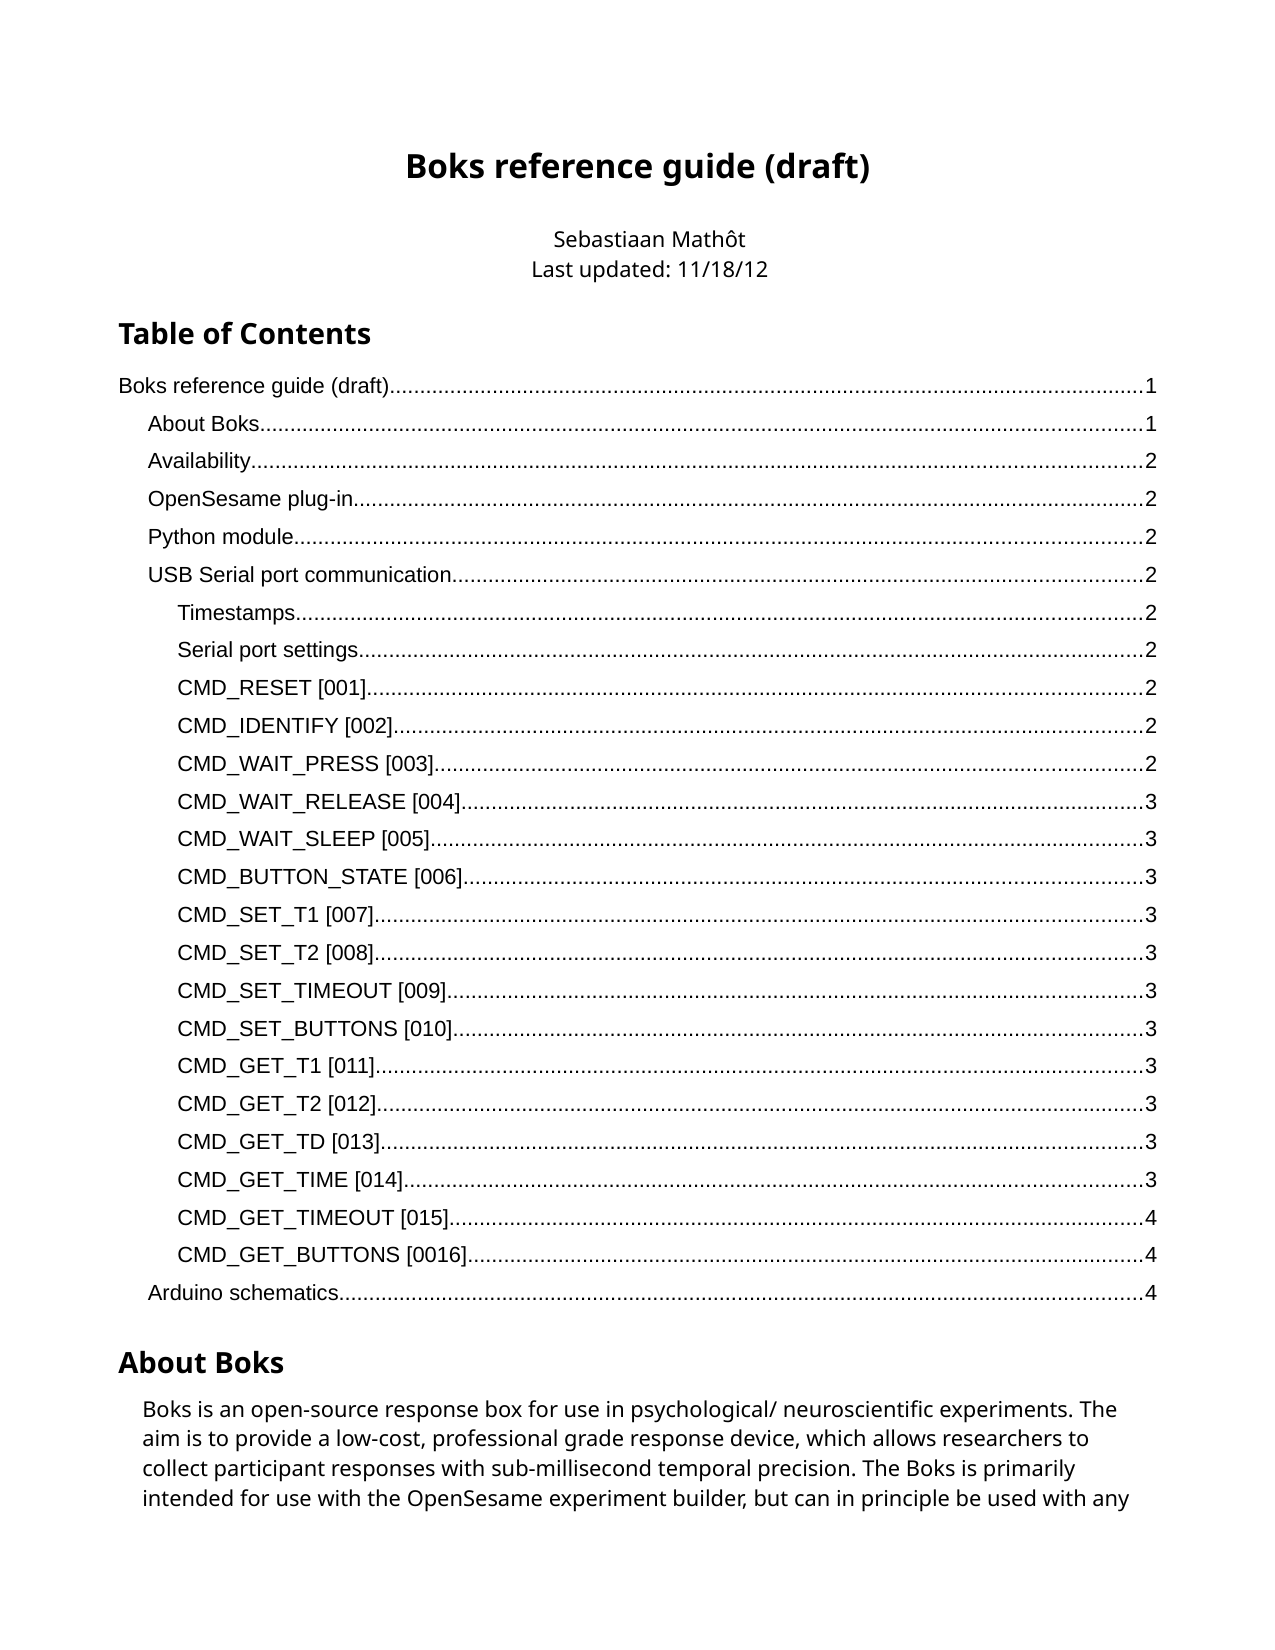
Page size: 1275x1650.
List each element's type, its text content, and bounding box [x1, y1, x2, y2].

text CMD_WAIT_SLEEP [005] 3 [177, 826, 1157, 852]
text Boks is an open-source response box for use in psychological/ neuroscientific experiments. The aim is to provide a low-cost, professional grade response device, which allows researchers to collect participant responses with sub-millisecond temporal precision. The Boks is primarily intended for use with the OpenSesame experiment builder, but can in principle be used with any [142, 1393, 1157, 1513]
text CMD_GET_TD [013] 3 [177, 1129, 1157, 1154]
text CMD_BUTTON_STATE [006] 3 [177, 864, 1157, 889]
text CMD_IDENTIFY [002] 2 [177, 713, 1157, 738]
text CMD_GET_T1 [011] 3 [177, 1053, 1157, 1078]
subtitle Boks reference guide (draft) [118, 143, 1157, 188]
text CMD_GET_TIMEOUT [015] 4 [177, 1204, 1157, 1230]
text CMD_SET_TIMEOUT [009] 3 [177, 978, 1157, 1003]
text Availability 2 [148, 448, 1157, 473]
text CMD_SET_T2 [008] 3 [177, 940, 1157, 965]
text About Boks 1 [148, 410, 1157, 436]
text OpenSesame plug-in 2 [148, 486, 1157, 511]
text Last updated: 11/18/12 [142, 253, 1157, 283]
text Sebastiaan Mathôt [142, 224, 1157, 253]
text Boks reference guide (draft) 1 [118, 373, 1157, 398]
text CMD_SET_BUTTONS [010] 3 [177, 1015, 1157, 1041]
text CMD_SET_T1 [007] 3 [177, 902, 1157, 927]
subtitle About Boks [118, 1342, 1157, 1382]
text CMD_GET_TIME [014] 3 [177, 1167, 1157, 1192]
text CMD_GET_BUTTONS [0016] 4 [177, 1242, 1157, 1267]
text USB Serial port communication 2 [148, 562, 1157, 587]
subtitle Table of Contents [118, 313, 1157, 353]
text CMD_WAIT_RELEASE [004] 3 [177, 788, 1157, 814]
text CMD_GET_T2 [012] 3 [177, 1091, 1157, 1116]
text CMD_RESET [001] 2 [177, 675, 1157, 700]
text Arduino schematics 4 [148, 1280, 1157, 1305]
text CMD_WAIT_PRESS [003] 2 [177, 751, 1157, 776]
text Serial port settings 2 [177, 637, 1157, 662]
text Timestamps 2 [177, 599, 1157, 625]
text Python module 2 [148, 524, 1157, 549]
